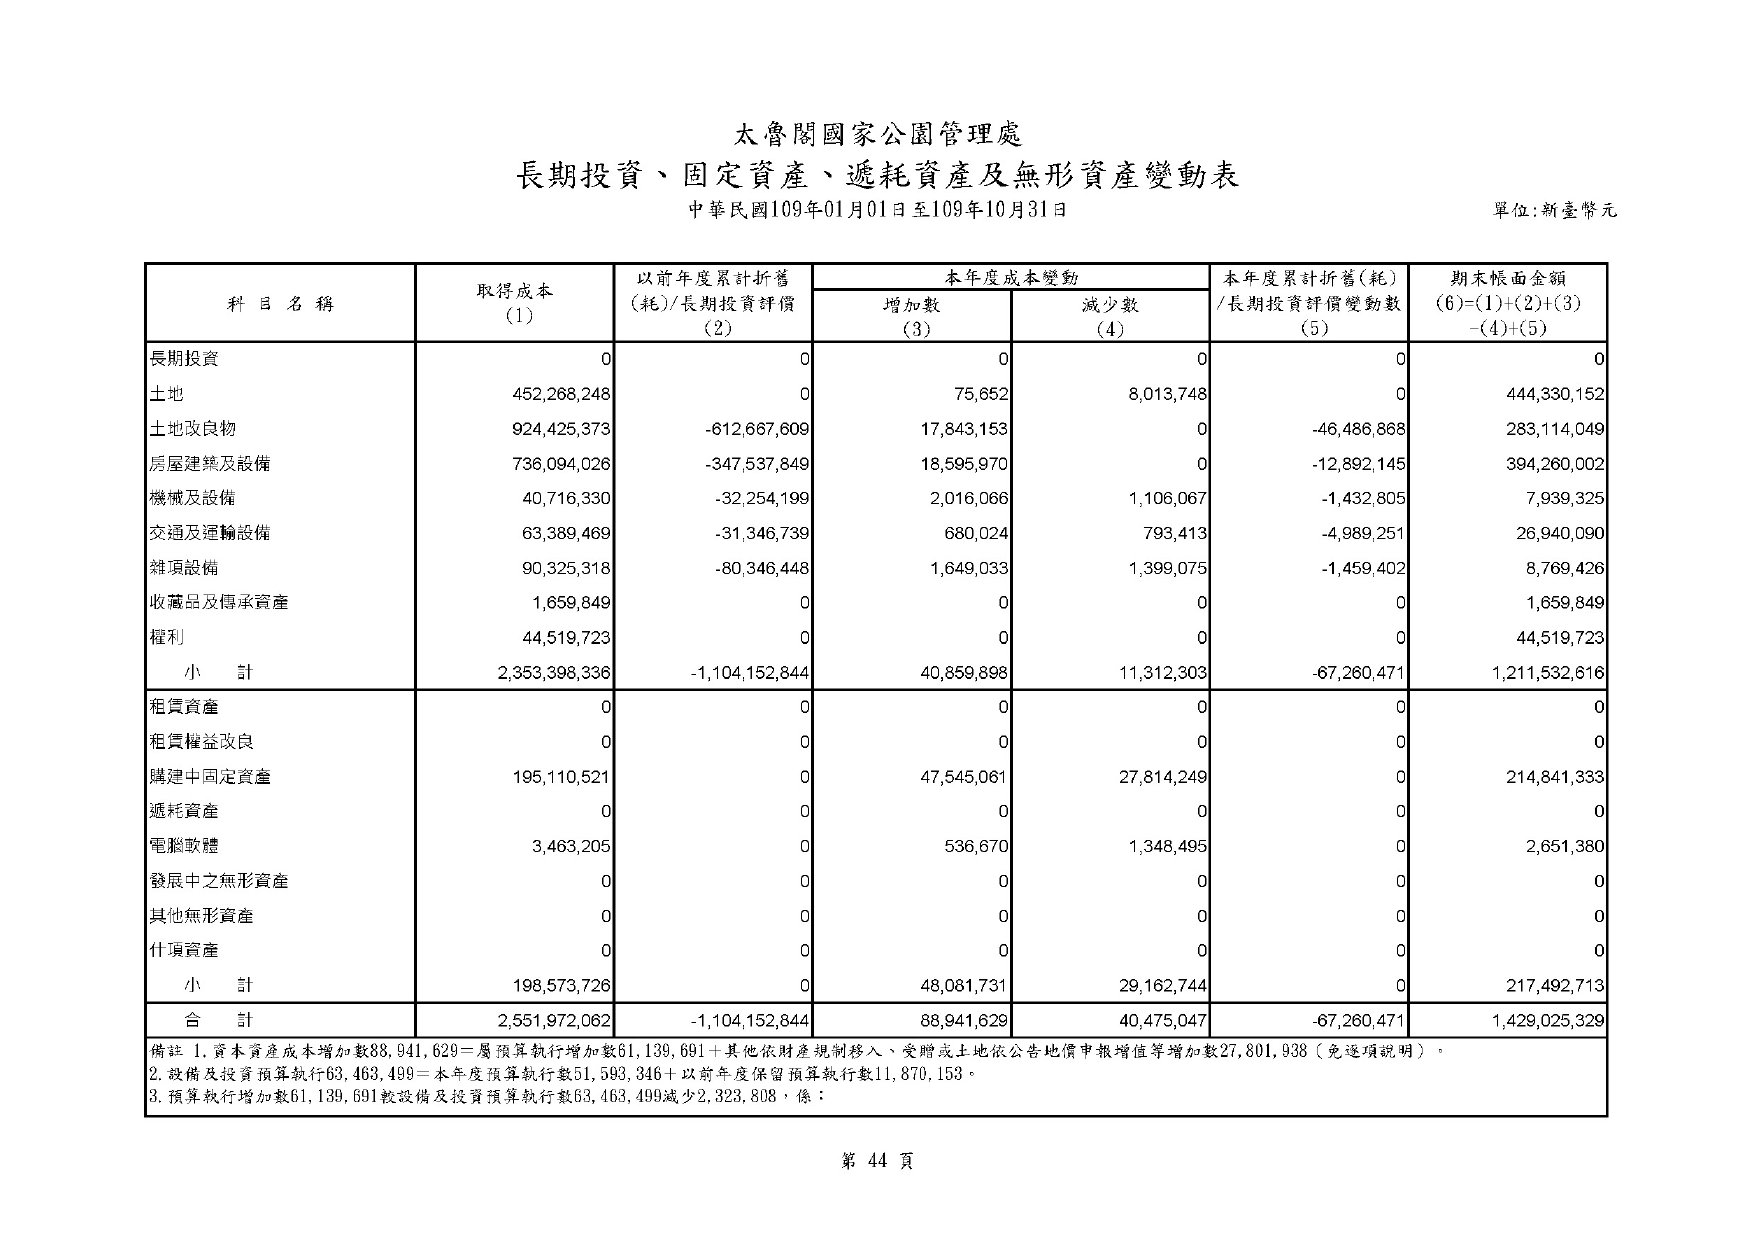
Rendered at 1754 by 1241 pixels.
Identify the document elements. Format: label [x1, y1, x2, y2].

picture [59, 59, 1695, 1216]
